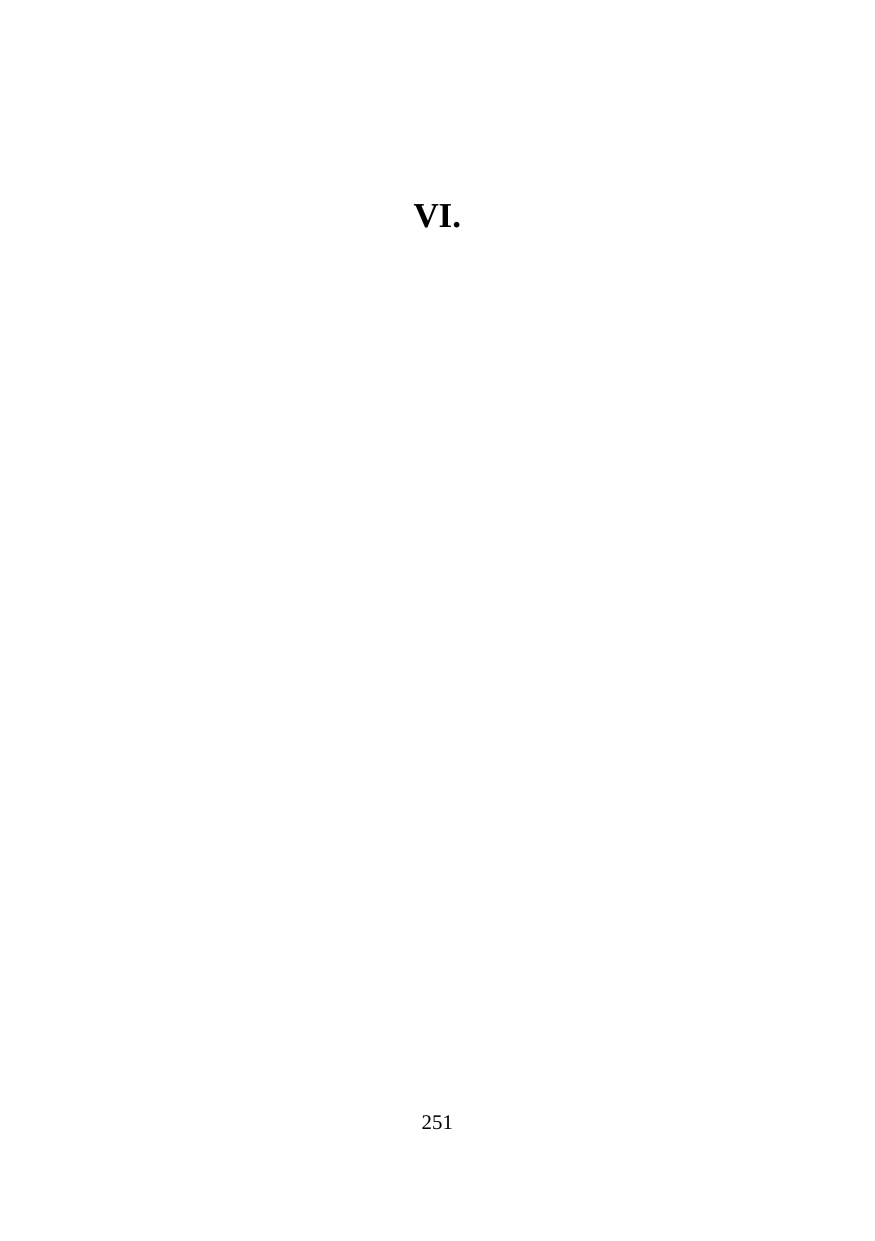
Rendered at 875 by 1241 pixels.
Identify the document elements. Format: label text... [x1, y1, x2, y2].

subtitle VI. [106, 195, 768, 235]
